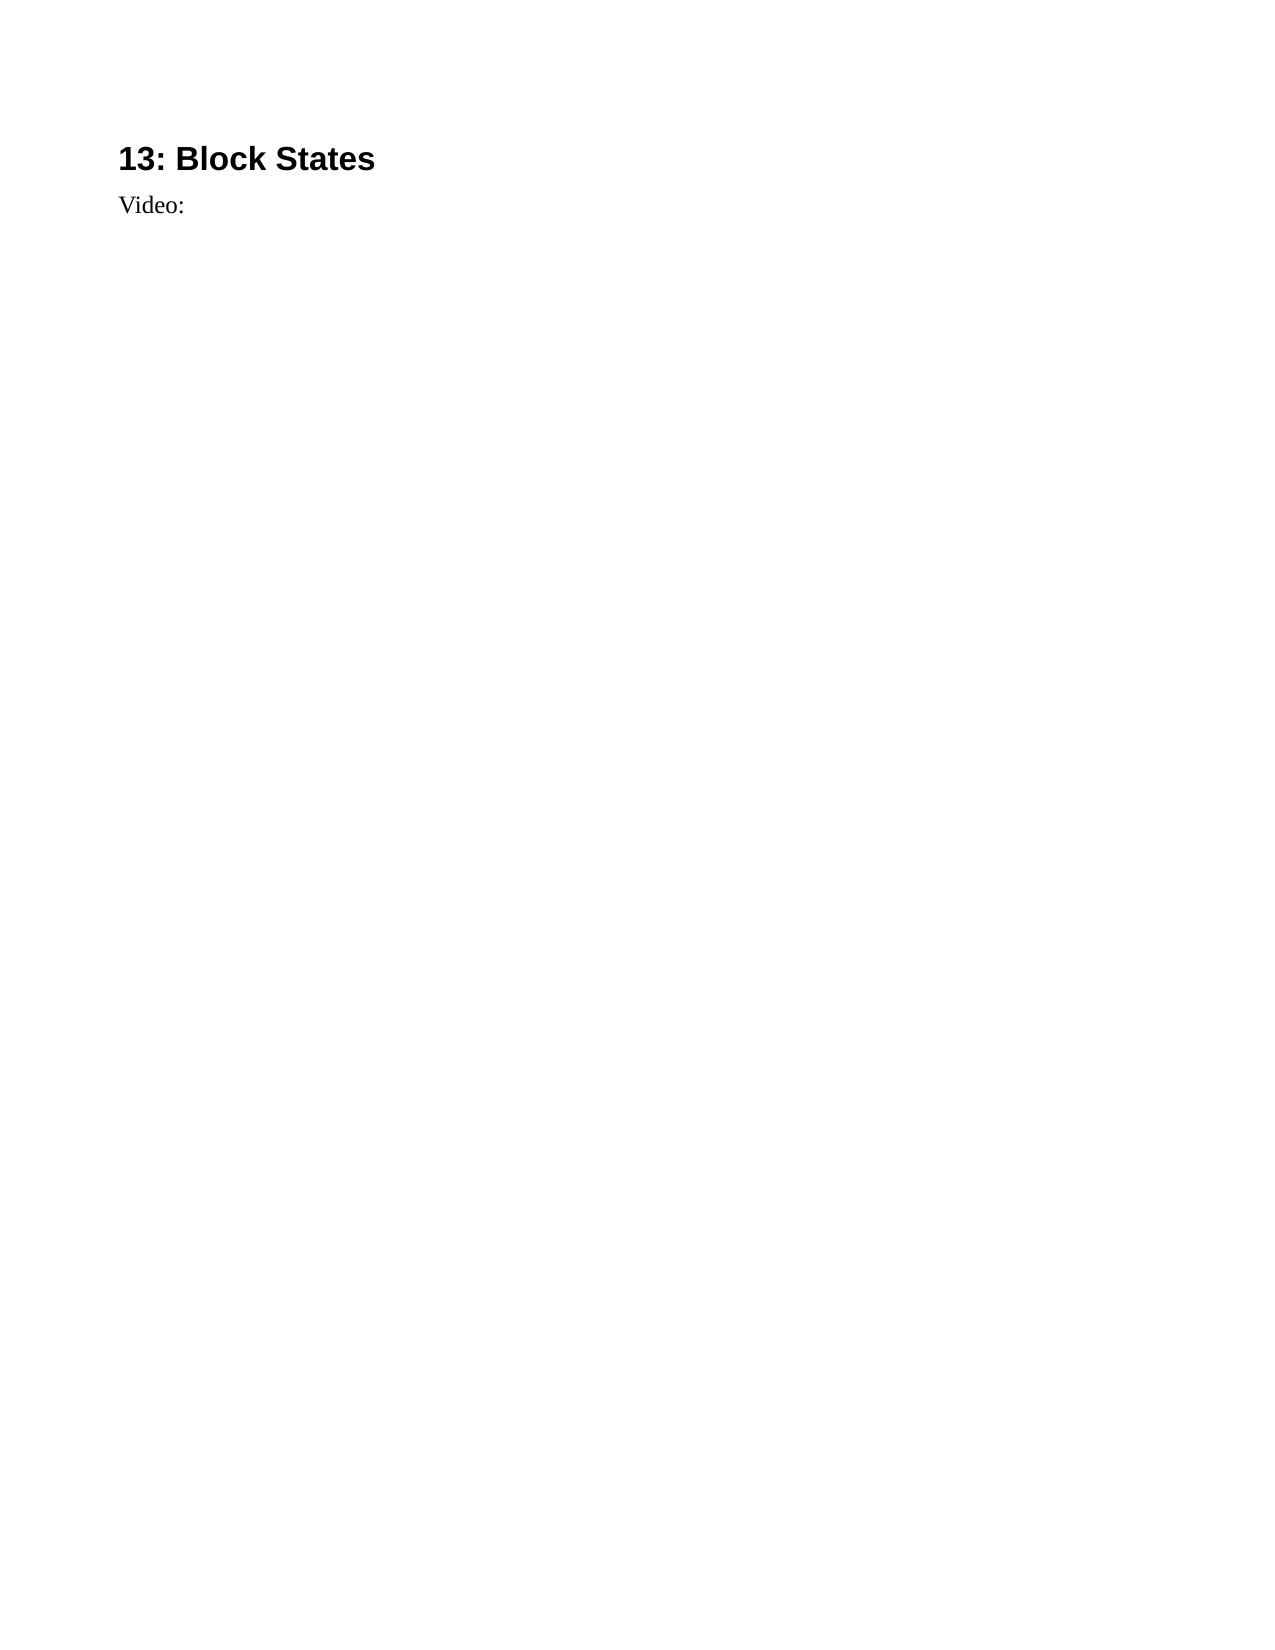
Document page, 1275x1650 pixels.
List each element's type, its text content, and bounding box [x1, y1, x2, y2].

text Video: [118, 190, 1157, 219]
subtitle 13: Block States [118, 139, 1157, 177]
